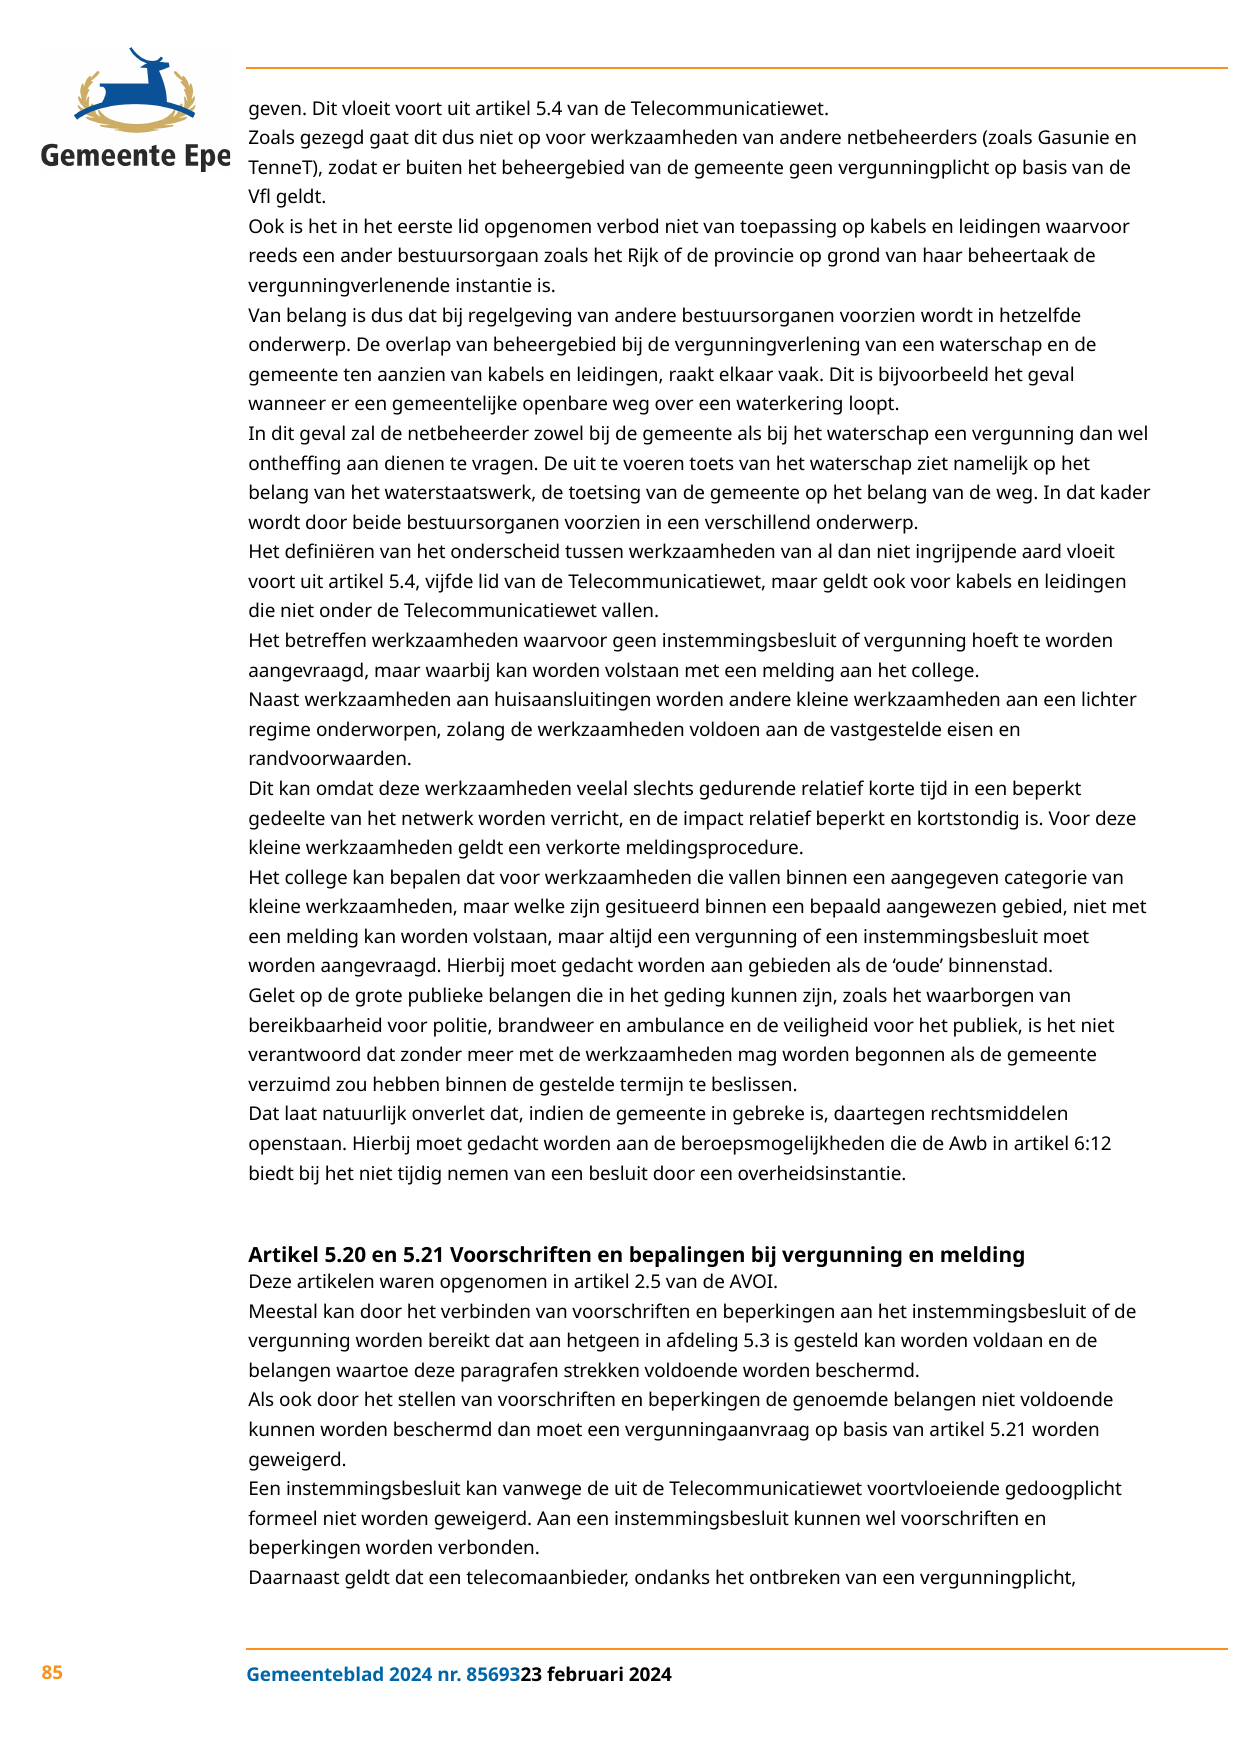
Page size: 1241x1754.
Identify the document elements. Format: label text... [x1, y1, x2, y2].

text Artikel 5.20 en 5.21 Voorschriften en bepalingen bij vergunning en melding [248, 1240, 1152, 1268]
text Het betreffen werkzaamheden waarvoor geen instemmingsbesluit of vergunning hoeft te worden aangevraagd, maar waarbij kan worden volstaan met een melding aan het college. [248, 627, 1152, 683]
text In dit geval zal de netbeheerder zowel bij de gemeente als bij het waterschap een vergunning dan wel ontheffing aan dienen te vragen. De uit te voeren toets van het waterschap ziet namelijk op het belang van het waterstaatswerk, de toetsing van de gemeente op het belang van de weg. In dat kader wordt door beide bestuursorganen voorzien in een verschillend onderwerp. [248, 420, 1152, 535]
text Dit kan omdat deze werkzaamheden veelal slechts gedurende relatief korte tijd in een beperkt gedeelte van het netwerk worden verricht, en de impact relatief beperkt en kortstondig is. Voor deze kleine werkzaamheden geldt een verkorte meldingsprocedure. [248, 775, 1152, 860]
text Het college kan bepalen dat voor werkzaamheden die vallen binnen een aangegeven categorie van kleine werkzaamheden, maar welke zijn gesitueerd binnen een bepaald aangewezen gebied, niet met een melding kan worden volstaan, maar altijd een vergunning of een instemmingsbesluit moet worden aangevraagd. Hierbij moet gedacht worden aan gebieden als de ‘oude’ binnenstad. [248, 864, 1152, 978]
text geven. Dit vloeit voort uit artikel 5.4 van de Telecommunicatiewet. [248, 95, 1152, 121]
picture [41, 47, 231, 172]
text Zoals gezegd gaat dit dus niet op voor werkzaamheden van andere netbeheerders (zoals Gasunie en TenneT), zodat er buiten het beheergebied van de gemeente geen vergunningplicht op basis van de Vfl geldt. [248, 124, 1152, 209]
text Dat laat natuurlijk onverlet dat, indien de gemeente in gebreke is, daartegen rechtsmiddelen openstaan. Hierbij moet gedacht worden aan de beroepsmogelijkheden die de Awb in artikel 6:12 biedt bij het niet tijdig nemen van een besluit door een overheidsinstantie. [248, 1101, 1152, 1186]
text Deze artikelen waren opgenomen in artikel 2.5 van de AVOI. [248, 1268, 1152, 1294]
text Meestal kan door het verbinden van voorschriften en beperkingen aan het instemmingsbesluit of de vergunning worden bereikt dat aan hetgeen in afdeling 5.3 is gesteld kan worden voldaan en de belangen waartoe deze paragrafen strekken voldoende worden beschermd. [248, 1298, 1152, 1383]
text Daarnaast geldt dat een telecomaanbieder, ondanks het ontbreken van een vergunningplicht, [248, 1564, 1152, 1590]
text Ook is het in het eerste lid opgenomen verbod niet van toepassing op kabels en leidingen waarvoor reeds een ander bestuursorgaan zoals het Rijk of de provincie op grond van haar beheertaak de vergunningverlenende instantie is. [248, 213, 1152, 298]
text Van belang is dus dat bij regelgeving van andere bestuursorganen voorzien wordt in hetzelfde onderwerp. De overlap van beheergebied bij de vergunningverlening van een waterschap en de gemeente ten aanzien van kabels en leidingen, raakt elkaar vaak. Dit is bijvoorbeeld het geval wanneer er een gemeentelijke openbare weg over een waterkering loopt. [248, 302, 1152, 416]
text Naast werkzaamheden aan huisaansluitingen worden andere kleine werkzaamheden aan een lichter regime onderworpen, zolang de werkzaamheden voldoen aan de vastgestelde eisen en randvoorwaarden. [248, 686, 1152, 771]
text Het definiëren van het onderscheid tussen werkzaamheden van al dan niet ingrijpende aard vloeit voort uit artikel 5.4, vijfde lid van de Telecommunicatiewet, maar geldt ook voor kabels en leidingen die niet onder de Telecommunicatiewet vallen. [248, 538, 1152, 623]
text Gelet op de grote publieke belangen die in het geding kunnen zijn, zoals het waarborgen van bereikbaarheid voor politie, brandweer en ambulance en de veiligheid voor het publiek, is het niet verantwoord dat zonder meer met de werkzaamheden mag worden begonnen als de gemeente verzuimd zou hebben binnen de gestelde termijn te beslissen. [248, 982, 1152, 1097]
text Een instemmingsbesluit kan vanwege de uit de Telecommunicatiewet voortvloeiende gedoogplicht formeel niet worden geweigerd. Aan een instemmingsbesluit kunnen wel voorschriften en beperkingen worden verbonden. [248, 1475, 1152, 1560]
text Als ook door het stellen van voorschriften en beperkingen de genoemde belangen niet voldoende kunnen worden beschermd dan moet een vergunningaanvraag op basis van artikel 5.21 worden geweigerd. [248, 1387, 1152, 1471]
